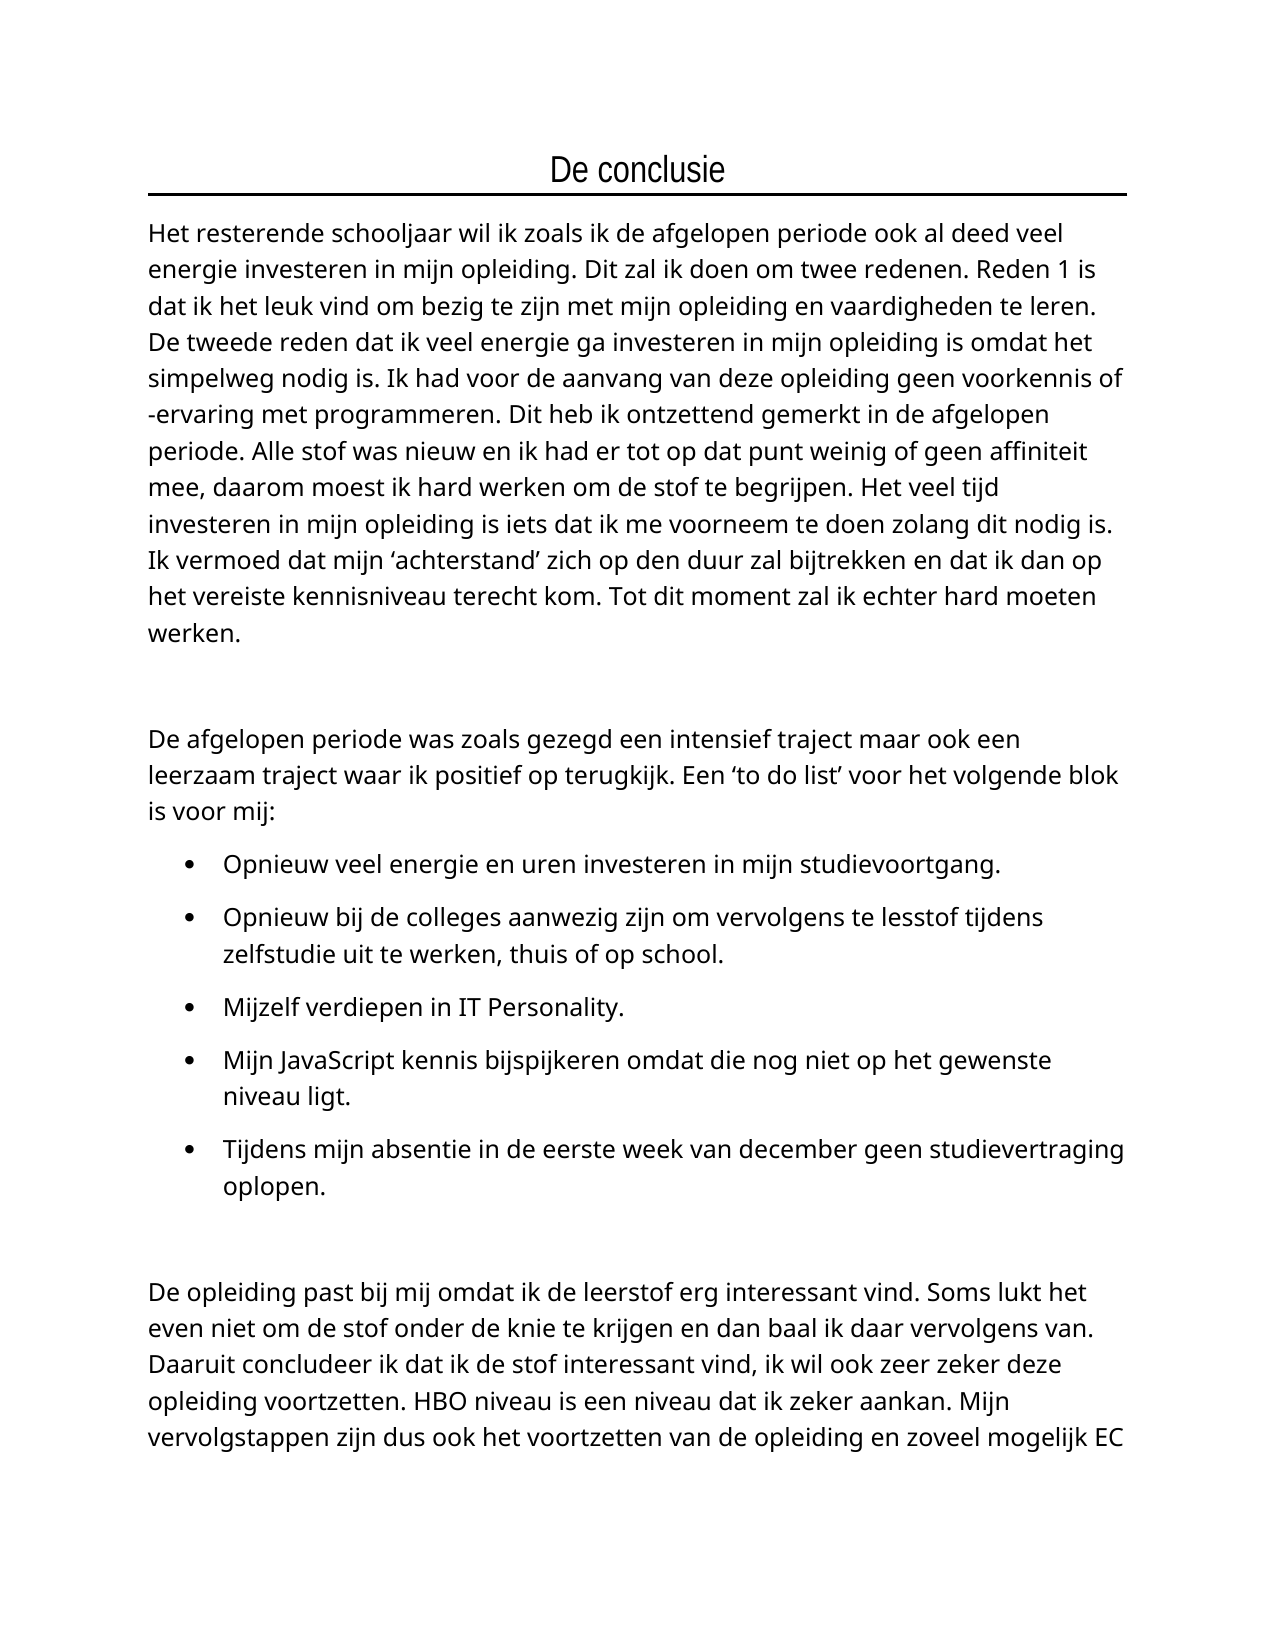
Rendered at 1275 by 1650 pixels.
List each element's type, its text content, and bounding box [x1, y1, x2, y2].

list Opnieuw veel energie en uren investeren in mijn studievoortgang. [185, 847, 1127, 881]
text Het resterende schooljaar wil ik zoals ik de afgelopen periode ook al deed veel energie investeren in mijn opleiding. Dit zal ik doen om twee redenen. Reden 1 is dat ik het leuk vind om bezig te zijn met mijn opleiding en vaardigheden te leren. De tweede reden dat ik veel energie ga investeren in mijn opleiding is omdat het simpelweg nodig is. Ik had voor de aanvang van deze opleiding geen voorkennis of -ervaring met programmeren. Dit heb ik ontzettend gemerkt in de afgelopen periode. Alle stof was nieuw en ik had er tot op dat punt weinig of geen affiniteit mee, daarom moest ik hard werken om de stof te begrijpen. Het veel tijd investeren in mijn opleiding is iets dat ik me voorneem te doen zolang dit nodig is. Ik vermoed dat mijn ‘achterstand’ zich op den duur zal bijtrekken en dat ik dan op het vereiste kennisniveau terecht kom. Tot dit moment zal ik echter hard moeten werken. [148, 215, 1127, 649]
list Mijn JavaScript kennis bijspijkeren omdat die nog niet op het gewenste niveau ligt. [185, 1042, 1127, 1113]
list Tijdens mijn absentie in de eerste week van december geen studievertraging oplopen. [185, 1132, 1127, 1202]
list Mijzelf verdiepen in IT Personality. [185, 989, 1127, 1023]
text De afgelopen periode was zoals gezegd een intensief traject maar ook een leerzaam traject waar ik positief op terugkijk. Een ‘to do list’ voor het volgende blok is voor mij: [148, 721, 1127, 828]
text De conclusie [148, 148, 1127, 193]
text De opleiding past bij mij omdat ik de leerstof erg interessant vind. Soms lukt het even niet om de stof onder de knie te krijgen en dan baal ik daar vervolgens van. Daaruit concludeer ik dat ik de stof interessant vind, ik wil ook zeer zeker deze opleiding voortzetten. HBO niveau is een niveau dat ik zeker aankan. Mijn vervolgstappen zijn dus ook het voortzetten van de opleiding en zoveel mogelijk EC [148, 1274, 1127, 1454]
list Opnieuw bij de colleges aanwezig zijn om vervolgens te lesstof tijdens zelfstudie uit te werken, thuis of op school. [185, 900, 1127, 971]
